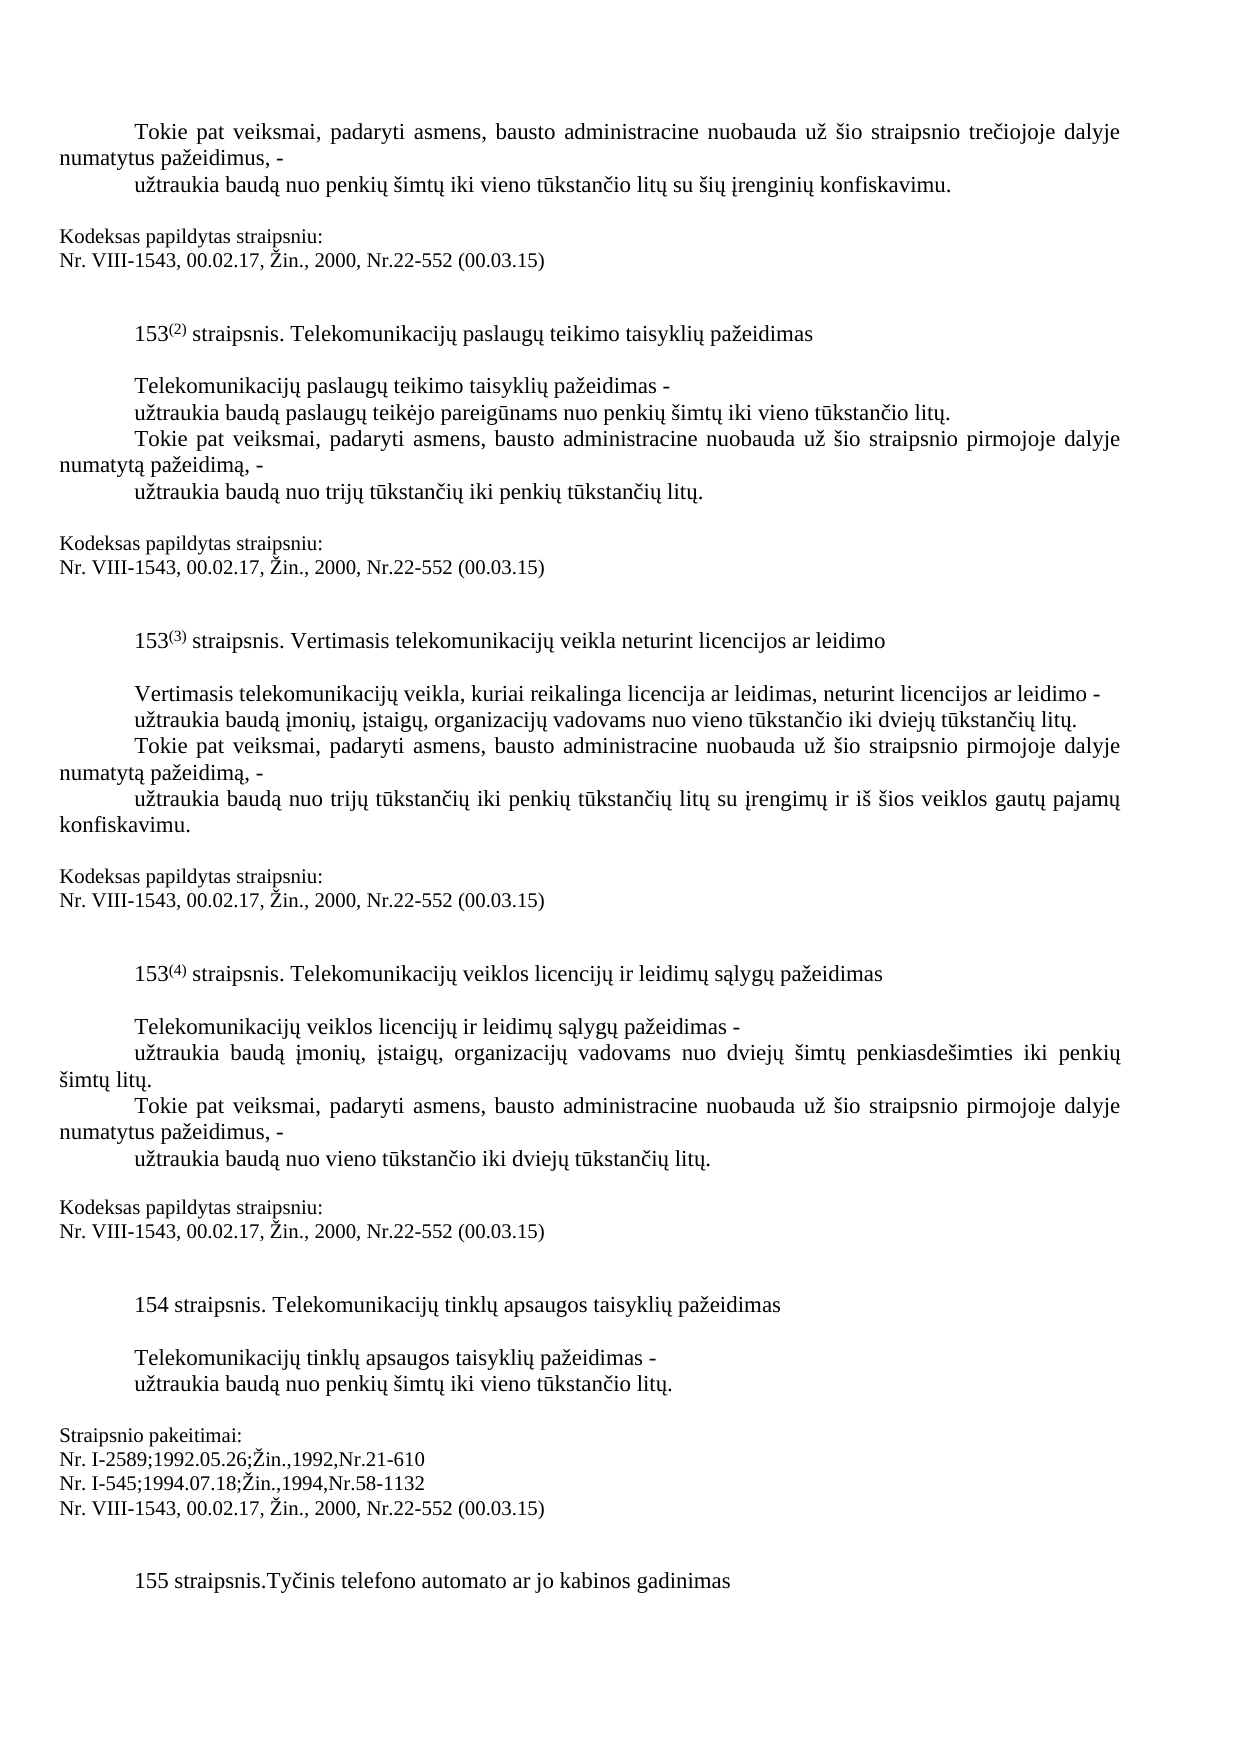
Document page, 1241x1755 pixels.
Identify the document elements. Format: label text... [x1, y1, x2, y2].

text Kodeksas papildytas straipsniu: [59, 223, 1122, 248]
text Nr. VIII-1543, 00.02.17, Žin., 2000, Nr.22-552 (00.03.15) [59, 888, 1122, 912]
text Nr. VIII-1543, 00.02.17, Žin., 2000, Nr.22-552 (00.03.15) [59, 1219, 1122, 1243]
text užtraukia baudą nuo vieno tūkstančio iki dviejų tūkstančių litų. [59, 1145, 1122, 1171]
text Telekomunikacijų paslaugų teikimo taisyklių pažeidimas - [59, 372, 1122, 399]
text užtraukia baudą nuo trijų tūkstančių iki penkių tūkstančių litų su įrengimų ir iš šios veiklos gautų pajamų konfiskavimu. [59, 785, 1122, 838]
text Telekomunikacijų tinklų apsaugos taisyklių pažeidimas - [59, 1344, 1122, 1371]
text Nr. I-545;1994.07.18;Žin.,1994,Nr.58-1132 [59, 1471, 1122, 1495]
text 153(4) straipsnis. Telekomunikacijų veiklos licencijų ir leidimų sąlygų pažeidimas [134, 960, 1122, 987]
text užtraukia baudą įmonių, įstaigų, organizacijų vadovams nuo vieno tūkstančio iki dviejų tūkstančių litų. [59, 706, 1122, 732]
text 153(3) straipsnis. Vertimasis telekomunikacijų veikla neturint licencijos ar leidimo [134, 627, 1122, 653]
text Telekomunikacijų veiklos licencijų ir leidimų sąlygų pažeidimas - [59, 1013, 1122, 1039]
text užtraukia baudą paslaugų teikėjo pareigūnams nuo penkių šimtų iki vieno tūkstančio litų. [59, 399, 1122, 425]
text Kodeksas papildytas straipsniu: [59, 531, 1122, 555]
text Nr. VIII-1543, 00.02.17, Žin., 2000, Nr.22-552 (00.03.15) [59, 555, 1122, 579]
text Nr. I-2589;1992.05.26;Žin.,1992,Nr.21-610 [59, 1447, 1122, 1471]
text Nr. VIII-1543, 00.02.17, Žin., 2000, Nr.22-552 (00.03.15) [59, 248, 1122, 272]
text Kodeksas papildytas straipsniu: [59, 864, 1122, 888]
text 154 straipsnis. Telekomunikacijų tinklų apsaugos taisyklių pažeidimas [59, 1291, 1122, 1318]
text Straipsnio pakeitimai: [59, 1423, 1122, 1447]
text Vertimasis telekomunikacijų veikla, kuriai reikalinga licencija ar leidimas, neturint licencijos ar leidimo - [59, 679, 1122, 706]
text Tokie pat veiksmai, padaryti asmens, bausto administracine nuobauda už šio straipsnio pirmojoje dalyje numatytą pažeidimą, - [59, 425, 1122, 478]
text užtraukia baudą nuo penkių šimtų iki vieno tūkstančio litų su šių įrenginių konfiskavimu. [59, 171, 1122, 197]
text užtraukia baudą nuo penkių šimtų iki vieno tūkstančio litų. [59, 1371, 1122, 1397]
text 153(2) straipsnis. Telekomunikacijų paslaugų teikimo taisyklių pažeidimas [59, 320, 1122, 346]
text Nr. VIII-1543, 00.02.17, Žin., 2000, Nr.22-552 (00.03.15) [59, 1495, 1122, 1519]
text užtraukia baudą įmonių, įstaigų, organizacijų vadovams nuo dviejų šimtų penkiasdešimties iki penkių šimtų litų. [59, 1039, 1122, 1092]
text užtraukia baudą nuo trijų tūkstančių iki penkių tūkstančių litų. [59, 478, 1122, 504]
text Tokie pat veiksmai, padaryti asmens, bausto administracine nuobauda už šio straipsnio pirmojoje dalyje numatytus pažeidimus, - [59, 1092, 1122, 1145]
text Tokie pat veiksmai, padaryti asmens, bausto administracine nuobauda už šio straipsnio pirmojoje dalyje numatytą pažeidimą, - [59, 732, 1122, 785]
text 155 straipsnis.Tyčinis telefono automato ar jo kabinos gadinimas [59, 1568, 1122, 1594]
text Kodeksas papildytas straipsniu: [59, 1195, 1122, 1219]
text Tokie pat veiksmai, padaryti asmens, bausto administracine nuobauda už šio straipsnio trečiojoje dalyje numatytus pažeidimus, - [59, 118, 1122, 171]
